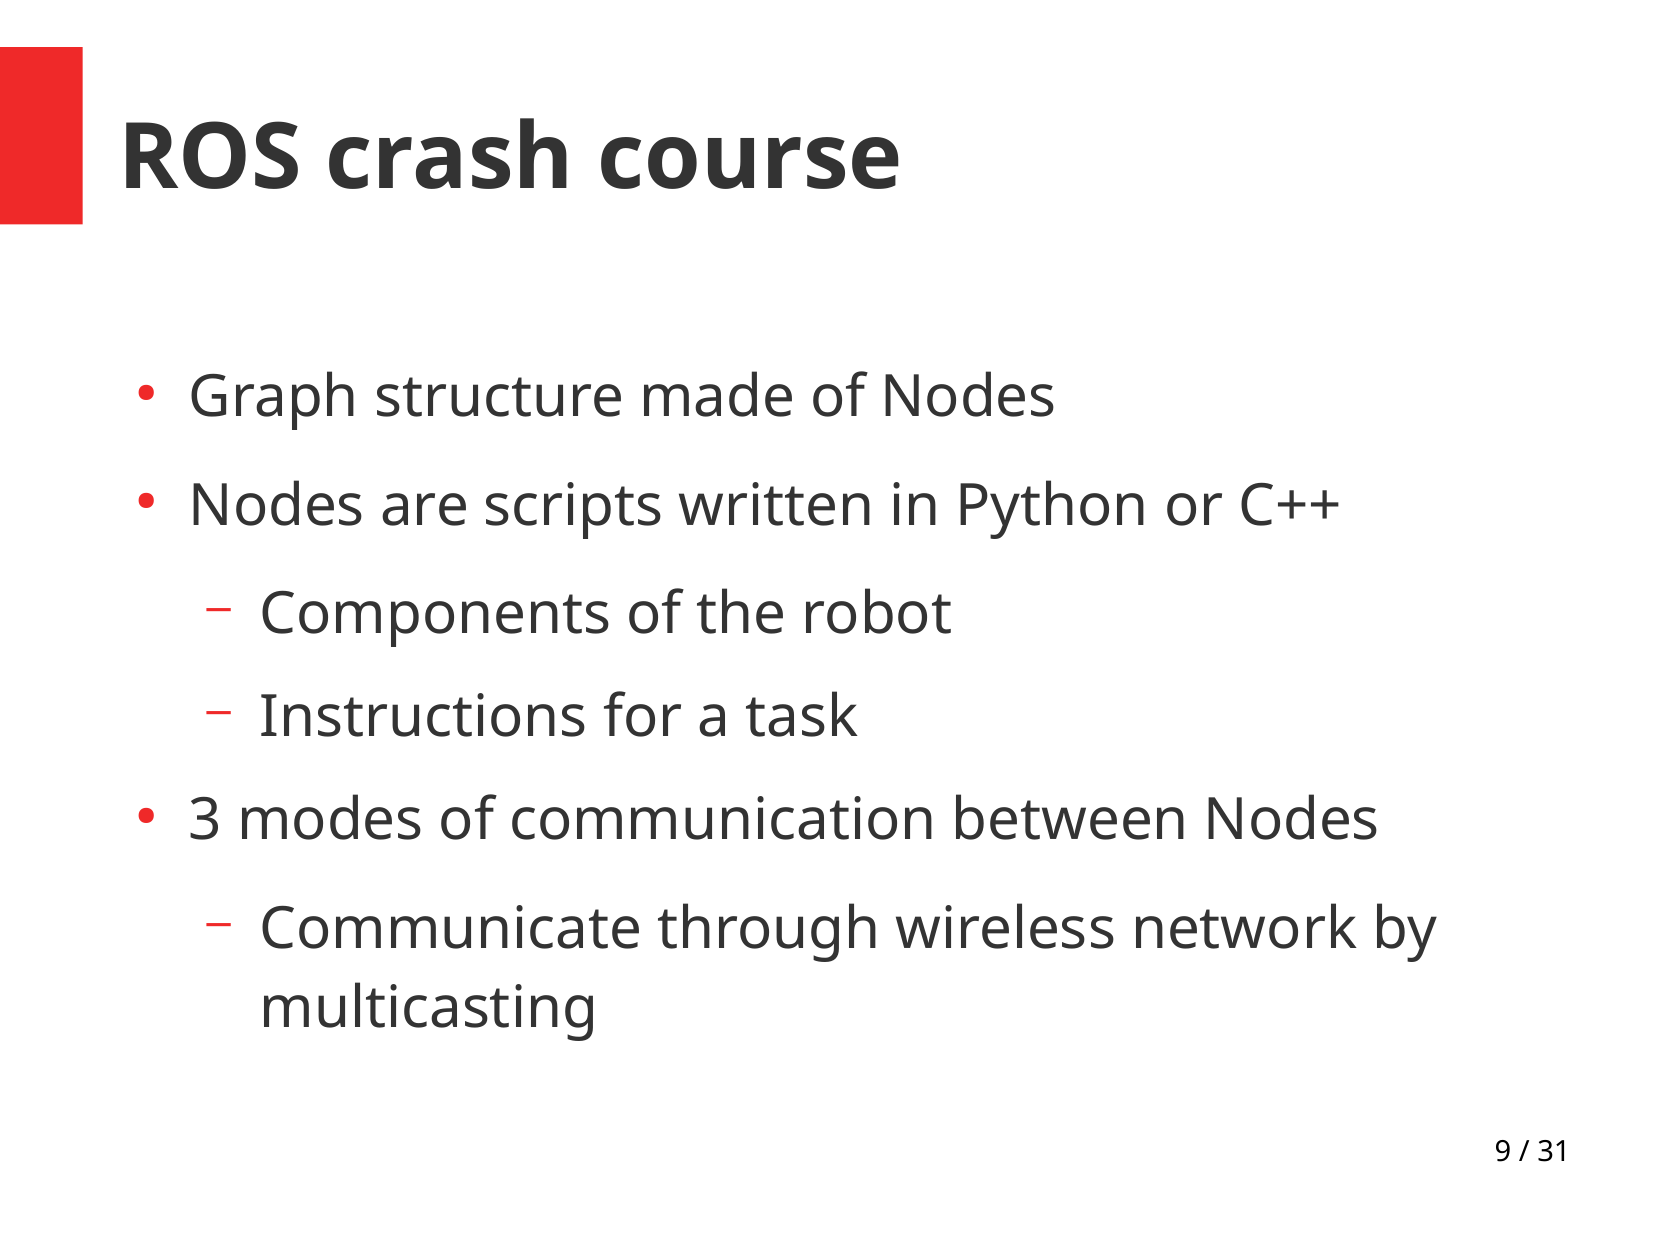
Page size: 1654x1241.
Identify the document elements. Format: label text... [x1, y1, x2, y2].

title ROS crash course [118, 49, 1571, 257]
list Graph structure made of Nodes Nodes are scripts written in Python or C++ Components of the robot Instructions for a task 3 modes of communication between Nodes Communicate through wireless network by multicasting [118, 354, 1536, 1074]
